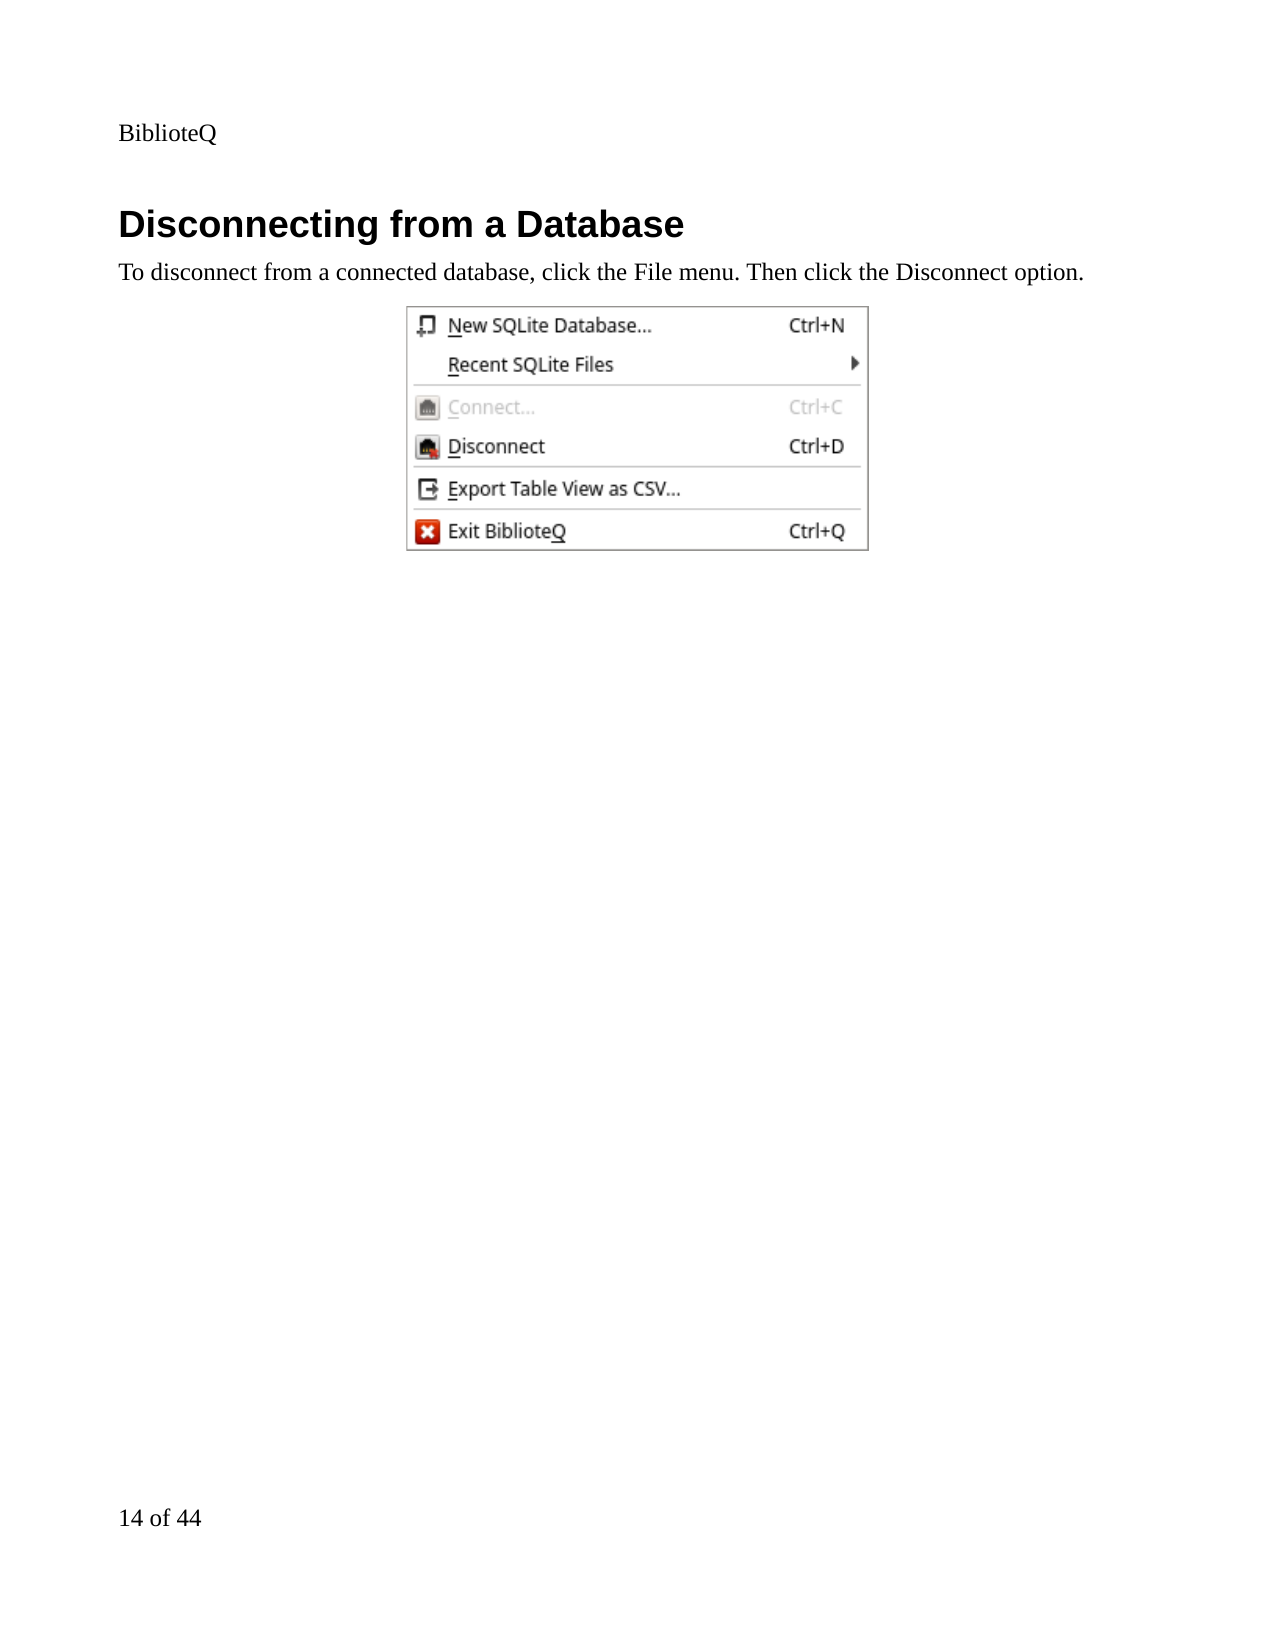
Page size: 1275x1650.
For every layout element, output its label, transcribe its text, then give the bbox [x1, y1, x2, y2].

picture [406, 306, 869, 551]
text To disconnect from a connected database, click the File menu. Then click the Disconnect option. [118, 257, 1157, 286]
subtitle Disconnecting from a Database [118, 201, 1157, 245]
